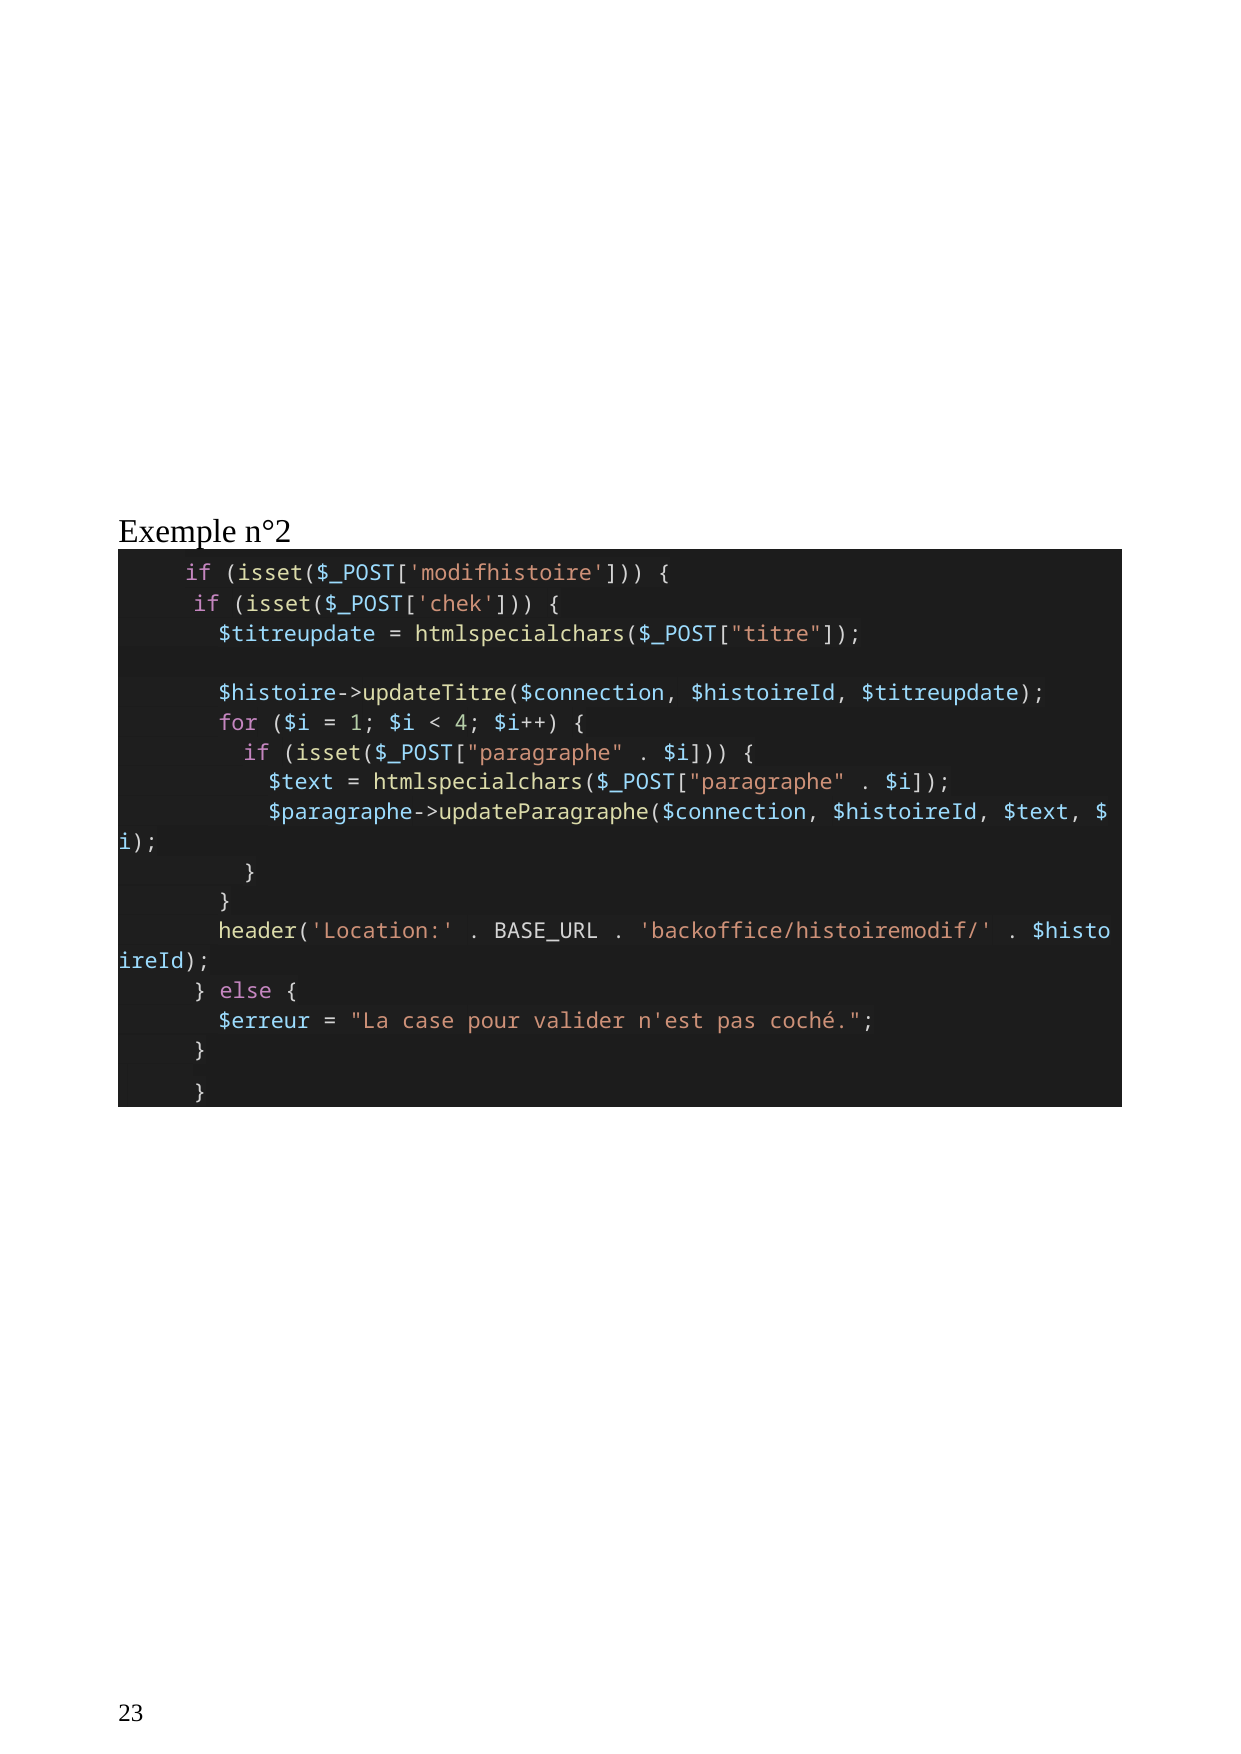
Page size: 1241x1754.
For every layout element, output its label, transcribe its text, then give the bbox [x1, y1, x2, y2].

text } [118, 886, 1122, 915]
text $erreur = "La case pour valider n'est pas coché."; [118, 1005, 1122, 1034]
text if (isset($_POST['chek'])) { [118, 588, 1122, 617]
text } [118, 1034, 1122, 1064]
text $histoire->updateTitre($connection, $histoireId, $titreupdate); [118, 677, 1122, 707]
text Exemple n°2 [118, 511, 1122, 549]
text for ($i = 1; $i < 4; $i++) { [118, 707, 1122, 737]
text if (isset($_POST['modifhistoire'])) { [118, 549, 1122, 588]
text header('Location:' . BASE_URL . 'backoffice/histoiremodif/' . $histoireId); [118, 915, 1122, 975]
text $titreupdate = htmlspecialchars($_POST["titre"]); [118, 617, 1122, 647]
text if (isset($_POST["paragraphe" . $i])) { [118, 737, 1122, 766]
text $text = htmlspecialchars($_POST["paragraphe" . $i]); [118, 766, 1122, 796]
text $paragraphe->updateParagraphe($connection, $histoireId, $text, $i); [118, 796, 1122, 856]
text } else { [118, 975, 1122, 1005]
text } [118, 856, 1122, 886]
text } [118, 1064, 1122, 1107]
